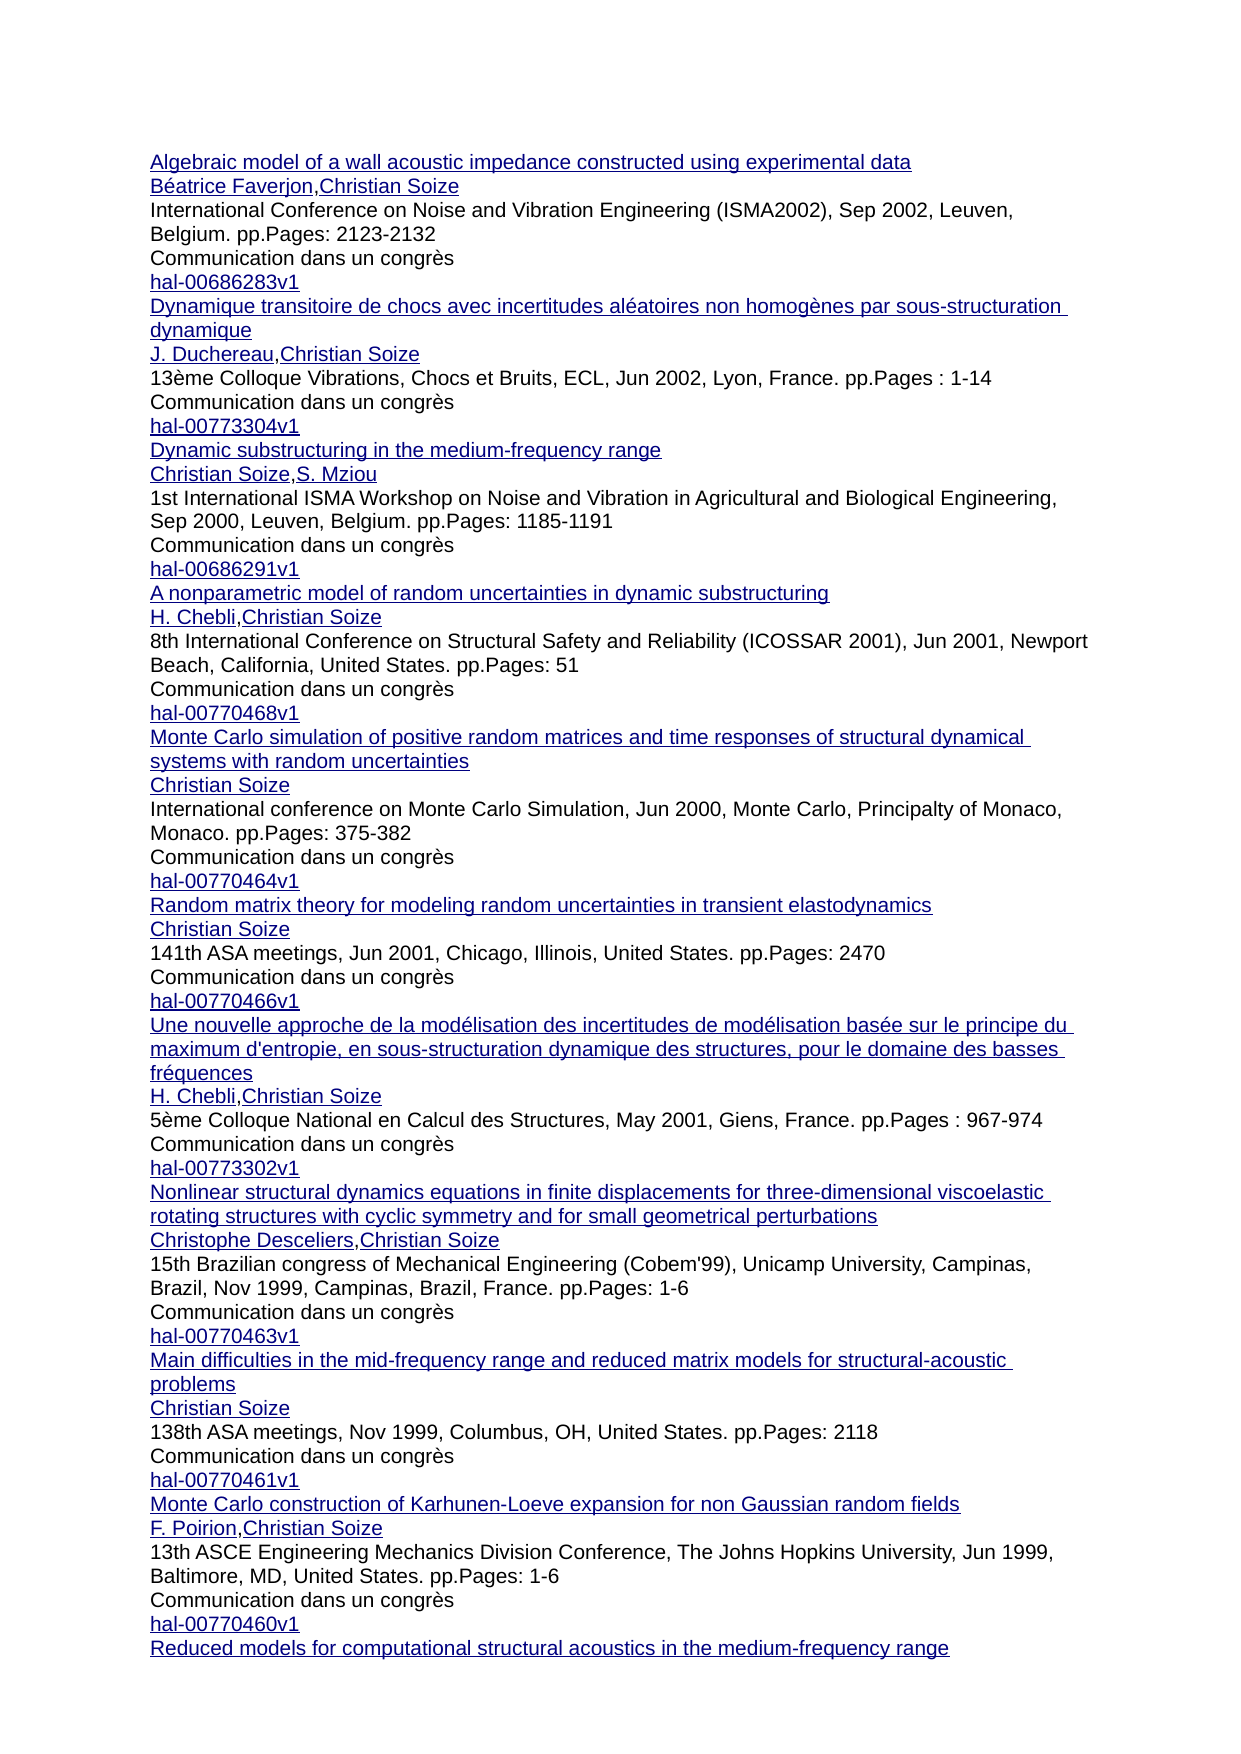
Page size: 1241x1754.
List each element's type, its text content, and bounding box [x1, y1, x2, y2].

table_cell Algebraic model of a wall acoustic impedance constructed using experimental data Béatrice Faverjon,Christian Soize International Conference on Noise and Vibration Engineering (ISMA2002), Sep 2002, Leuven, Belgium. pp.Pages: 2123-2132 Communication dans un congrès hal-00686283v1 [150, 150, 1090, 294]
table_cell A nonparametric model of random uncertainties in dynamic substructuring H. Chebli,Christian Soize 8th International Conference on Structural Safety and Reliability (ICOSSAR 2001), Jun 2001, Newport Beach, California, United States. pp.Pages: 51 Communication dans un congrès hal-00770468v1 [150, 581, 1090, 725]
table_cell Monte Carlo simulation of positive random matrices and time responses of structural dynamical systems with random uncertainties Christian Soize International conference on Monte Carlo Simulation, Jun 2000, Monte Carlo, Principalty of Monaco, Monaco. pp.Pages: 375-382 Communication dans un congrès hal-00770464v1 [150, 725, 1090, 893]
table_cell Nonlinear structural dynamics equations in finite displacements for three-dimensional viscoelastic rotating structures with cyclic symmetry and for small geometrical perturbations Christophe Desceliers,Christian Soize 15th Brazilian congress of Mechanical Engineering (Cobem'99), Unicamp University, Campinas, Brazil, Nov 1999, Campinas, Brazil, France. pp.Pages: 1-6 Communication dans un congrès hal-00770463v1 [150, 1180, 1090, 1348]
table_cell Monte Carlo construction of Karhunen-Loeve expansion for non Gaussian random fields F. Poirion,Christian Soize 13th ASCE Engineering Mechanics Division Conference, The Johns Hopkins University, Jun 1999, Baltimore, MD, United States. pp.Pages: 1-6 Communication dans un congrès hal-00770460v1 [150, 1492, 1090, 1635]
table_cell Main difficulties in the mid-frequency range and reduced matrix models for structural-acoustic problems Christian Soize 138th ASA meetings, Nov 1999, Columbus, OH, United States. pp.Pages: 2118 Communication dans un congrès hal-00770461v1 [150, 1348, 1090, 1492]
table_cell Reduced models for computational structural acoustics in the medium-frequency range [150, 1635, 1090, 1659]
table_cell Dynamic substructuring in the medium-frequency range Christian Soize,S. Mziou 1st International ISMA Workshop on Noise and Vibration in Agricultural and Biological Engineering, Sep 2000, Leuven, Belgium. pp.Pages: 1185-1191 Communication dans un congrès hal-00686291v1 [150, 438, 1090, 581]
table_cell Random matrix theory for modeling random uncertainties in transient elastodynamics Christian Soize 141th ASA meetings, Jun 2001, Chicago, Illinois, United States. pp.Pages: 2470 Communication dans un congrès hal-00770466v1 [150, 893, 1090, 1012]
table_cell Dynamique transitoire de chocs avec incertitudes aléatoires non homogènes par sous-structuration dynamique J. Duchereau,Christian Soize 13ème Colloque Vibrations, Chocs et Bruits, ECL, Jun 2002, Lyon, France. pp.Pages : 1-14 Communication dans un congrès hal-00773304v1 [150, 294, 1090, 437]
table_cell Une nouvelle approche de la modélisation des incertitudes de modélisation basée sur le principe du maximum d'entropie, en sous-structuration dynamique des structures, pour le domaine des basses fréquences H. Chebli,Christian Soize 5ème Colloque National en Calcul des Structures, May 2001, Giens, France. pp.Pages : 967-974 Communication dans un congrès hal-00773302v1 [150, 1013, 1090, 1180]
